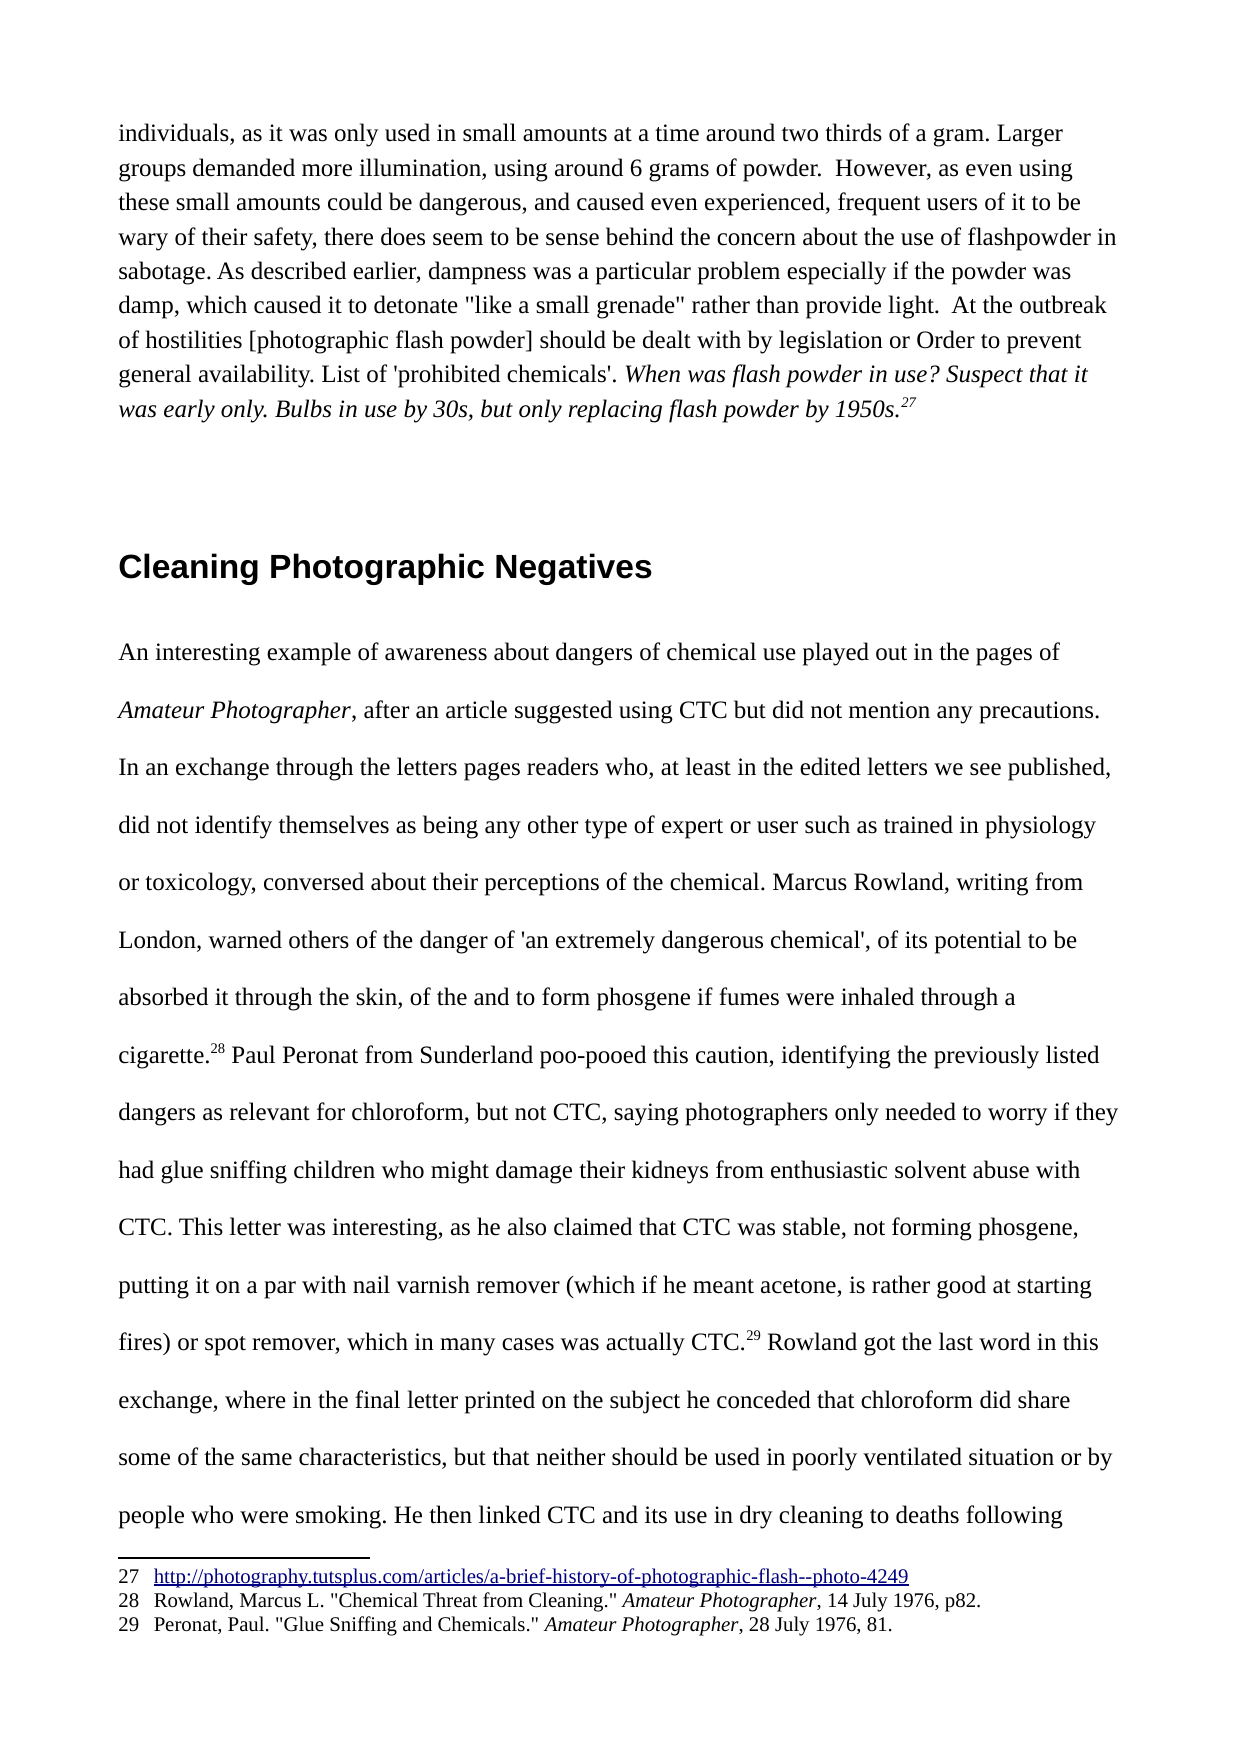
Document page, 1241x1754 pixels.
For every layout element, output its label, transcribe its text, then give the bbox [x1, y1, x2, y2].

text Rowland, Marcus L. "Chemical Threat from Cleaning." Amateur Photographer, 14 July 1976, p82. [118, 1588, 1122, 1612]
text An interesting example of awareness about dangers of chemical use played out in the pages of Amateur Photographer, after an article suggested using CTC but did not mention any precautions. In an exchange through the letters pages readers who, at least in the edited letters we see published, did not identify themselves as being any other type of expert or user such as trained in physiology or toxicology, conversed about their perceptions of the chemical. Marcus Rowland, writing from London, warned others of the danger of 'an extremely dangerous chemical', of its potential to be absorbed it through the skin, of the and to form phosgene if fumes were inhaled through a cigarette. Paul Peronat from Sunderland poo-pooed this caution, identifying the previously listed dangers as relevant for chloroform, but not CTC, saying photographers only needed to worry if they had glue sniffing children who might damage their kidneys from enthusiastic solvent abuse with CTC. This letter was interesting, as he also claimed that CTC was stable, not forming phosgene, putting it on a par with nail varnish remover (which if he meant acetone, is rather good at starting fires) or spot remover, which in many cases was actually CTC. Rowland got the last word in this exchange, where in the final letter printed on the subject he conceded that chloroform did share some of the same characteristics, but that neither should be used in poorly ventilated situation or by people who were smoking. He then linked CTC and its use in dry cleaning to deaths following [118, 637, 1122, 1528]
subtitle Cleaning Photographic Negatives [118, 547, 1122, 586]
text Peronat, Paul. "Glue Sniffing and Chemicals." Amateur Photographer, 28 July 1976, 81. [118, 1612, 1122, 1636]
text individuals, as it was only used in small amounts at a time around two thirds of a gram. Larger groups demanded more illumination, using around 6 grams of powder. However, as even using these small amounts could be dangerous, and caused even experienced, frequent users of it to be wary of their safety, there does seem to be sense behind the concern about the use of flashpowder in sabotage. As described earlier, dampness was a particular problem especially if the powder was damp, which caused it to detonate "like a small grenade" rather than provide light. At the outbreak of hostilities [photographic flash powder] should be dealt with by legislation or Order to prevent general availability. List of 'prohibited chemicals'. When was flash powder in use? Suspect that it was early only. Bulbs in use by 30s, but only replacing flash powder by 1950s. [118, 118, 1122, 423]
text http://photography.tutsplus.com/articles/a-brief-history-of-photographic-flash--photo-4249 [118, 1564, 1122, 1588]
